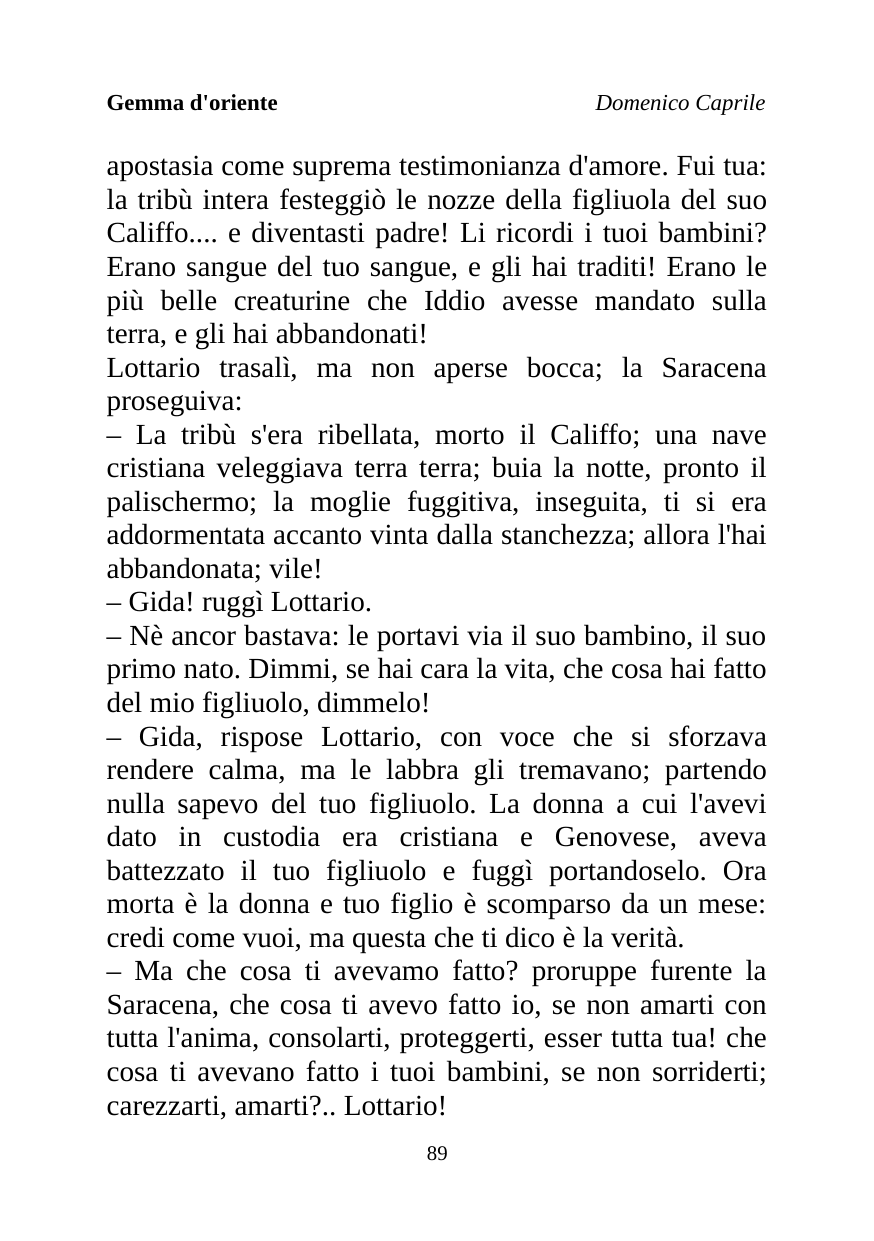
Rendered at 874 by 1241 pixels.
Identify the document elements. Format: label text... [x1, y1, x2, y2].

text – La tribù s'era ribellata, morto il Califfo; una nave cristiana veleggiava terra terra; buia la notte, pronto il palischermo; la moglie fuggitiva, inseguita, ti si era addormentata accanto vinta dalla stanchezza; allora l'hai abbandonata; vile! [106, 417, 768, 584]
text Lottario trasalì, ma non aperse bocca; la Saracena proseguiva: [106, 350, 768, 417]
text – Gida! ruggì Lottario. [106, 584, 768, 618]
text – Nè ancor bastava: le portavi via il suo bambino, il suo primo nato. Dimmi, se hai cara la vita, che cosa hai fatto del mio figliuolo, dimmelo! [106, 618, 768, 719]
text – Ma che cosa ti avevamo fatto? proruppe furente la Saracena, che cosa ti avevo fatto io, se non amarti con tutta l'anima, consolarti, proteggerti, esser tutta tua! che cosa ti avevano fatto i tuoi bambini, se non sorriderti; carezzarti, amarti?.. Lottario! [106, 953, 768, 1121]
text apostasia come suprema testimonianza d'amore. Fui tua: la tribù intera festeggiò le nozze della figliuola del suo Califfo.... e diventasti padre! Li ricordi i tuoi bambini? Erano sangue del tuo sangue, e gli hai traditi! Erano le più belle creaturine che Iddio avesse mandato sulla terra, e gli hai abbandonati! [106, 148, 768, 350]
text – Gida, rispose Lottario, con voce che si sforzava rendere calma, ma le labbra gli tremavano; partendo nulla sapevo del tuo figliuolo. La donna a cui l'avevi dato in custodia era cristiana e Genovese, aveva battezzato il tuo figliuolo e fuggì portandoselo. Ora morta è la donna e tuo figlio è scomparso da un mese: credi come vuoi, ma questa che ti dico è la verità. [106, 719, 768, 953]
